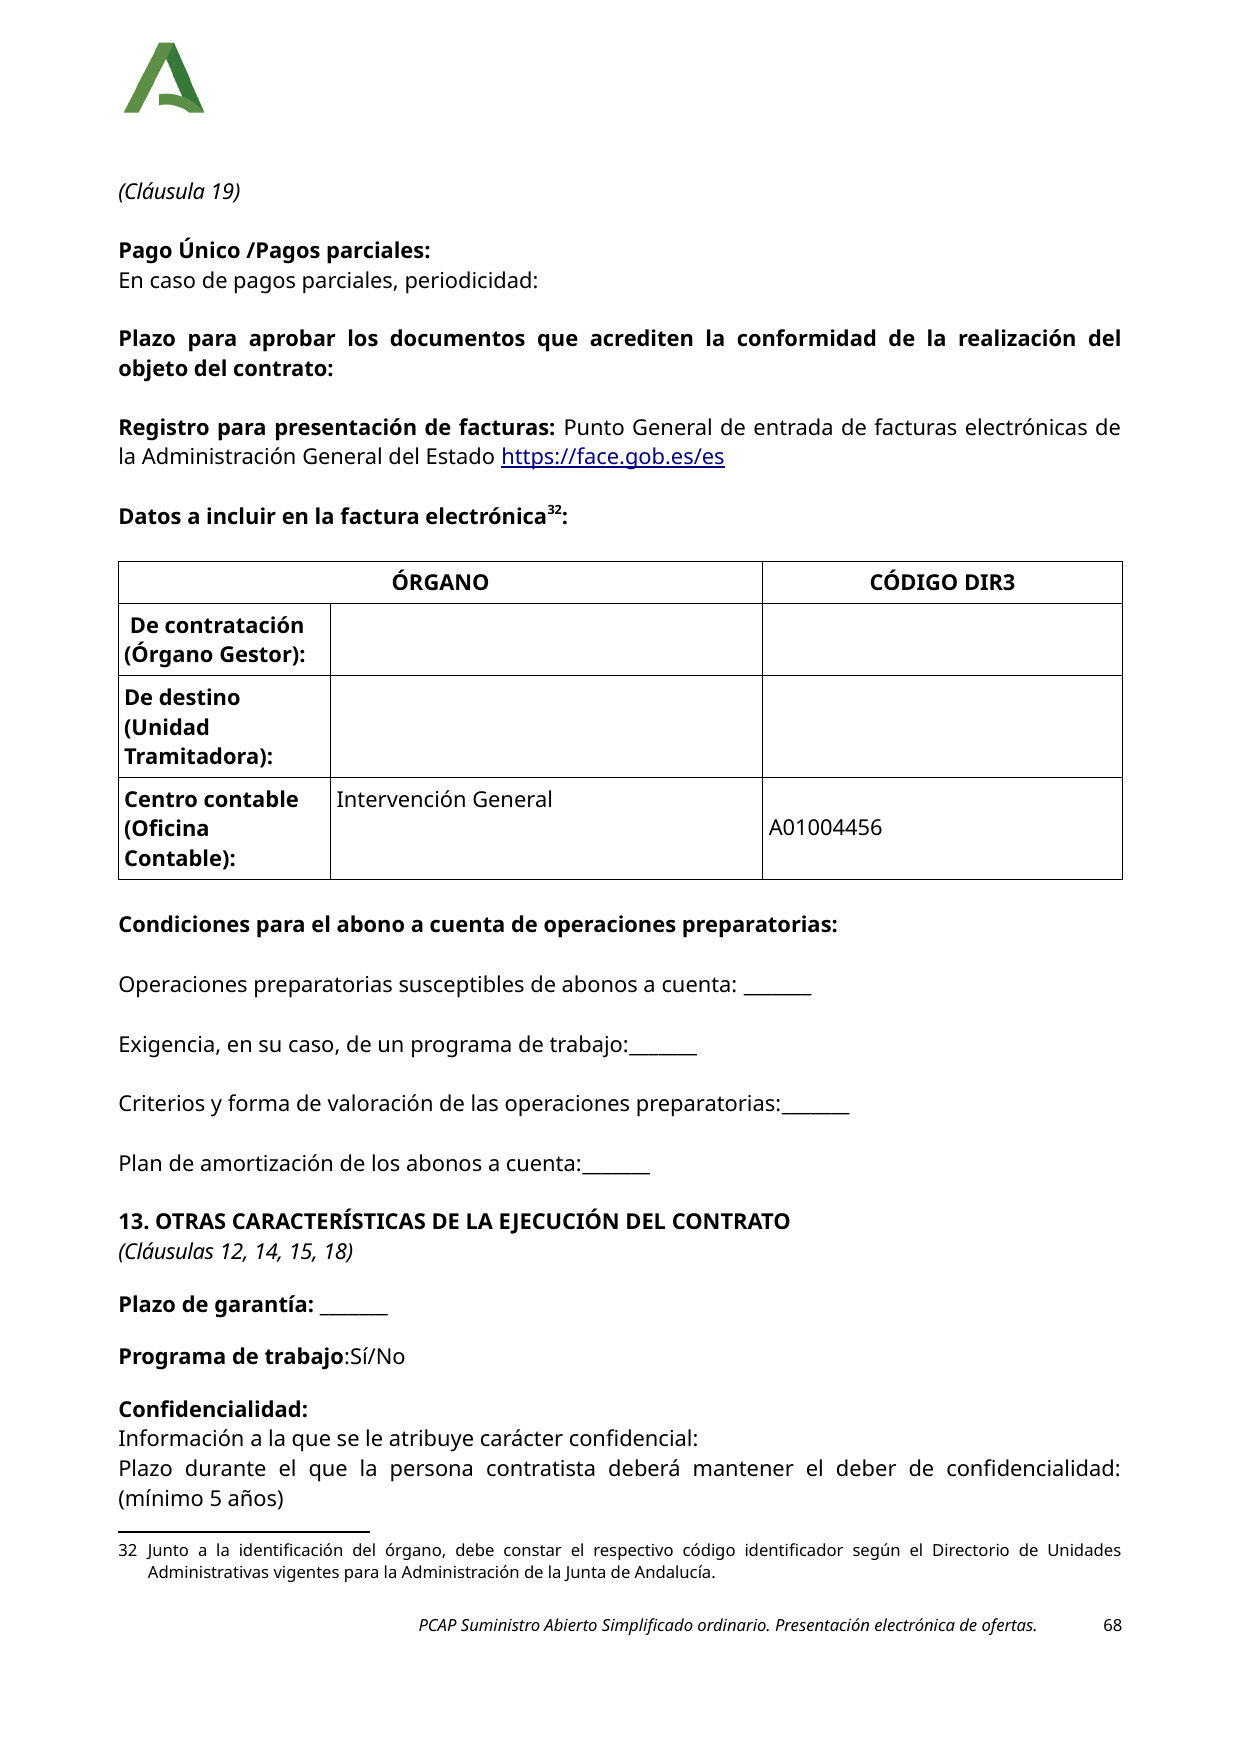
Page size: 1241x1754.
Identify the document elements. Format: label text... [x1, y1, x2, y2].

text En caso de pagos parciales, periodicidad: [118, 265, 1122, 294]
text Confidencialidad: [118, 1394, 1122, 1423]
text Exigencia, en su caso, de un programa de trabajo:_______ [118, 1029, 1122, 1058]
table_cell [331, 604, 762, 675]
table_cell Centro contable (Oficina Contable): [119, 778, 330, 879]
text (Cláusulas 12, 14, 15, 18) [118, 1236, 1122, 1266]
table_cell De contratación (Órgano Gestor): [119, 604, 330, 675]
table_cell De destino (Unidad Tramitadora): [119, 676, 330, 777]
text Criterios y forma de valoración de las operaciones preparatorias:_______ [118, 1088, 1122, 1118]
text Programa de trabajo:Sí/No [118, 1341, 1122, 1371]
text Plazo durante el que la persona contratista deberá mantener el deber de confidencialidad: (mínimo 5 años) [118, 1453, 1122, 1513]
table_cell [763, 604, 1122, 675]
text Plazo para aprobar los documentos que acrediten la conformidad de la realización del objeto del contrato: [118, 323, 1122, 383]
table_cell Intervención General [331, 778, 762, 879]
text Condiciones para el abono a cuenta de operaciones preparatorias: [118, 909, 1122, 939]
table_cell [331, 676, 762, 777]
table_cell A01004456 [763, 778, 1122, 879]
text (Cláusula 19) [118, 176, 1122, 206]
text Datos a incluir en la factura electrónica: [118, 501, 1122, 531]
text Información a la que se le atribuye carácter confidencial: [118, 1423, 1122, 1453]
text Registro para presentación de facturas: Punto General de entrada de facturas electrónicas de la Administración General del Estado https://face.gob.es/es [118, 412, 1122, 471]
text Pago Único /Pagos parciales: [118, 235, 1122, 265]
text Plan de amortización de los abonos a cuenta:_______ [118, 1148, 1122, 1178]
text Operaciones preparatorias susceptibles de abonos a cuenta: _______ [118, 969, 1122, 999]
table_cell [763, 676, 1122, 777]
picture [119, 38, 209, 117]
text Junto a la identificación del órgano, debe constar el respectivo código identificador según el Directorio de Unidades Administrativas vigentes para la Administración de la Junta de Andalucía. [118, 1538, 1122, 1584]
table_header CÓDIGO DIR3 [763, 562, 1122, 603]
text Plazo de garantía: _______ [118, 1289, 1122, 1318]
text 13. OTRAS CARACTERÍSTICAS DE LA EJECUCIÓN DEL CONTRATO [118, 1206, 1122, 1236]
table_header ÓRGANO [119, 562, 762, 603]
